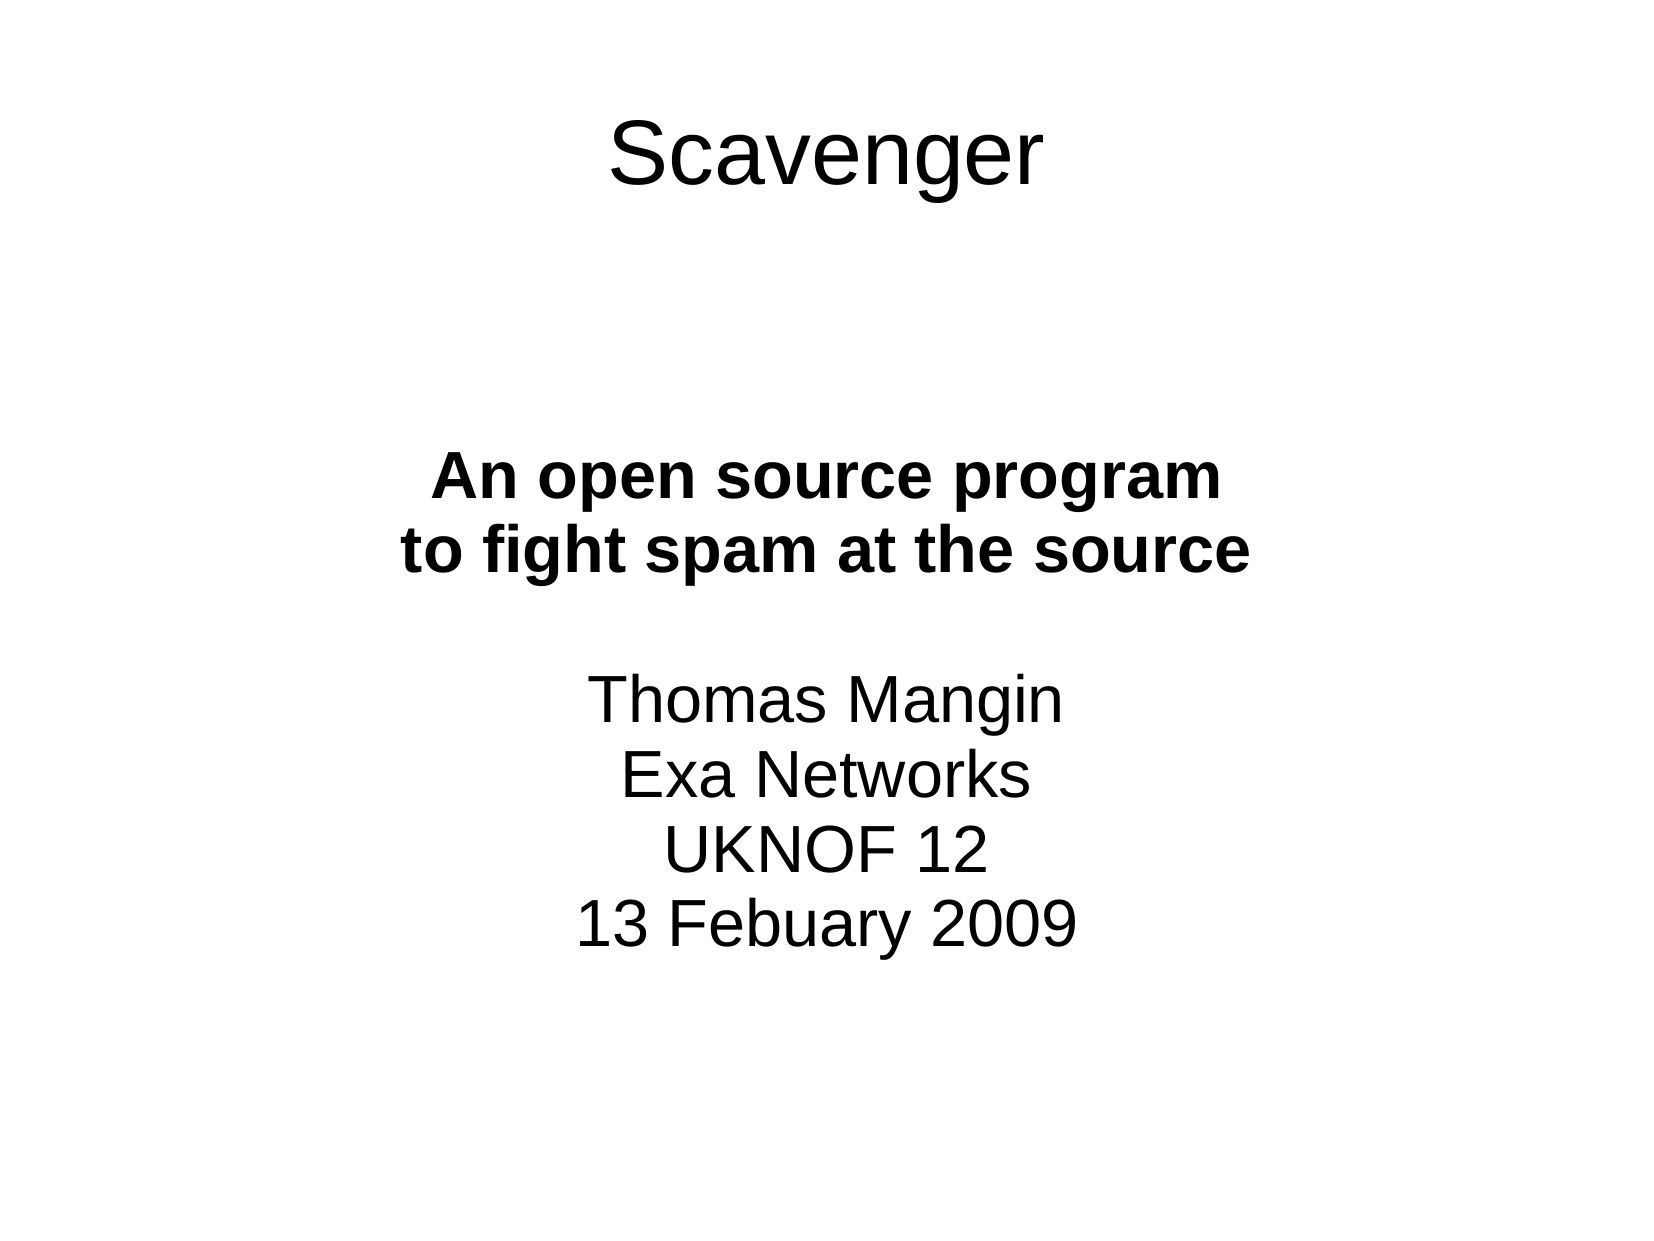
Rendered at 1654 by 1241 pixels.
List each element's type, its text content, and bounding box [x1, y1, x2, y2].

title Scavenger [82, 56, 1571, 250]
subtitle An open source program to fight spam at the source Thomas Mangin Exa Networks UKNOF 12 13 Febuary 2009 [82, 297, 1571, 1102]
